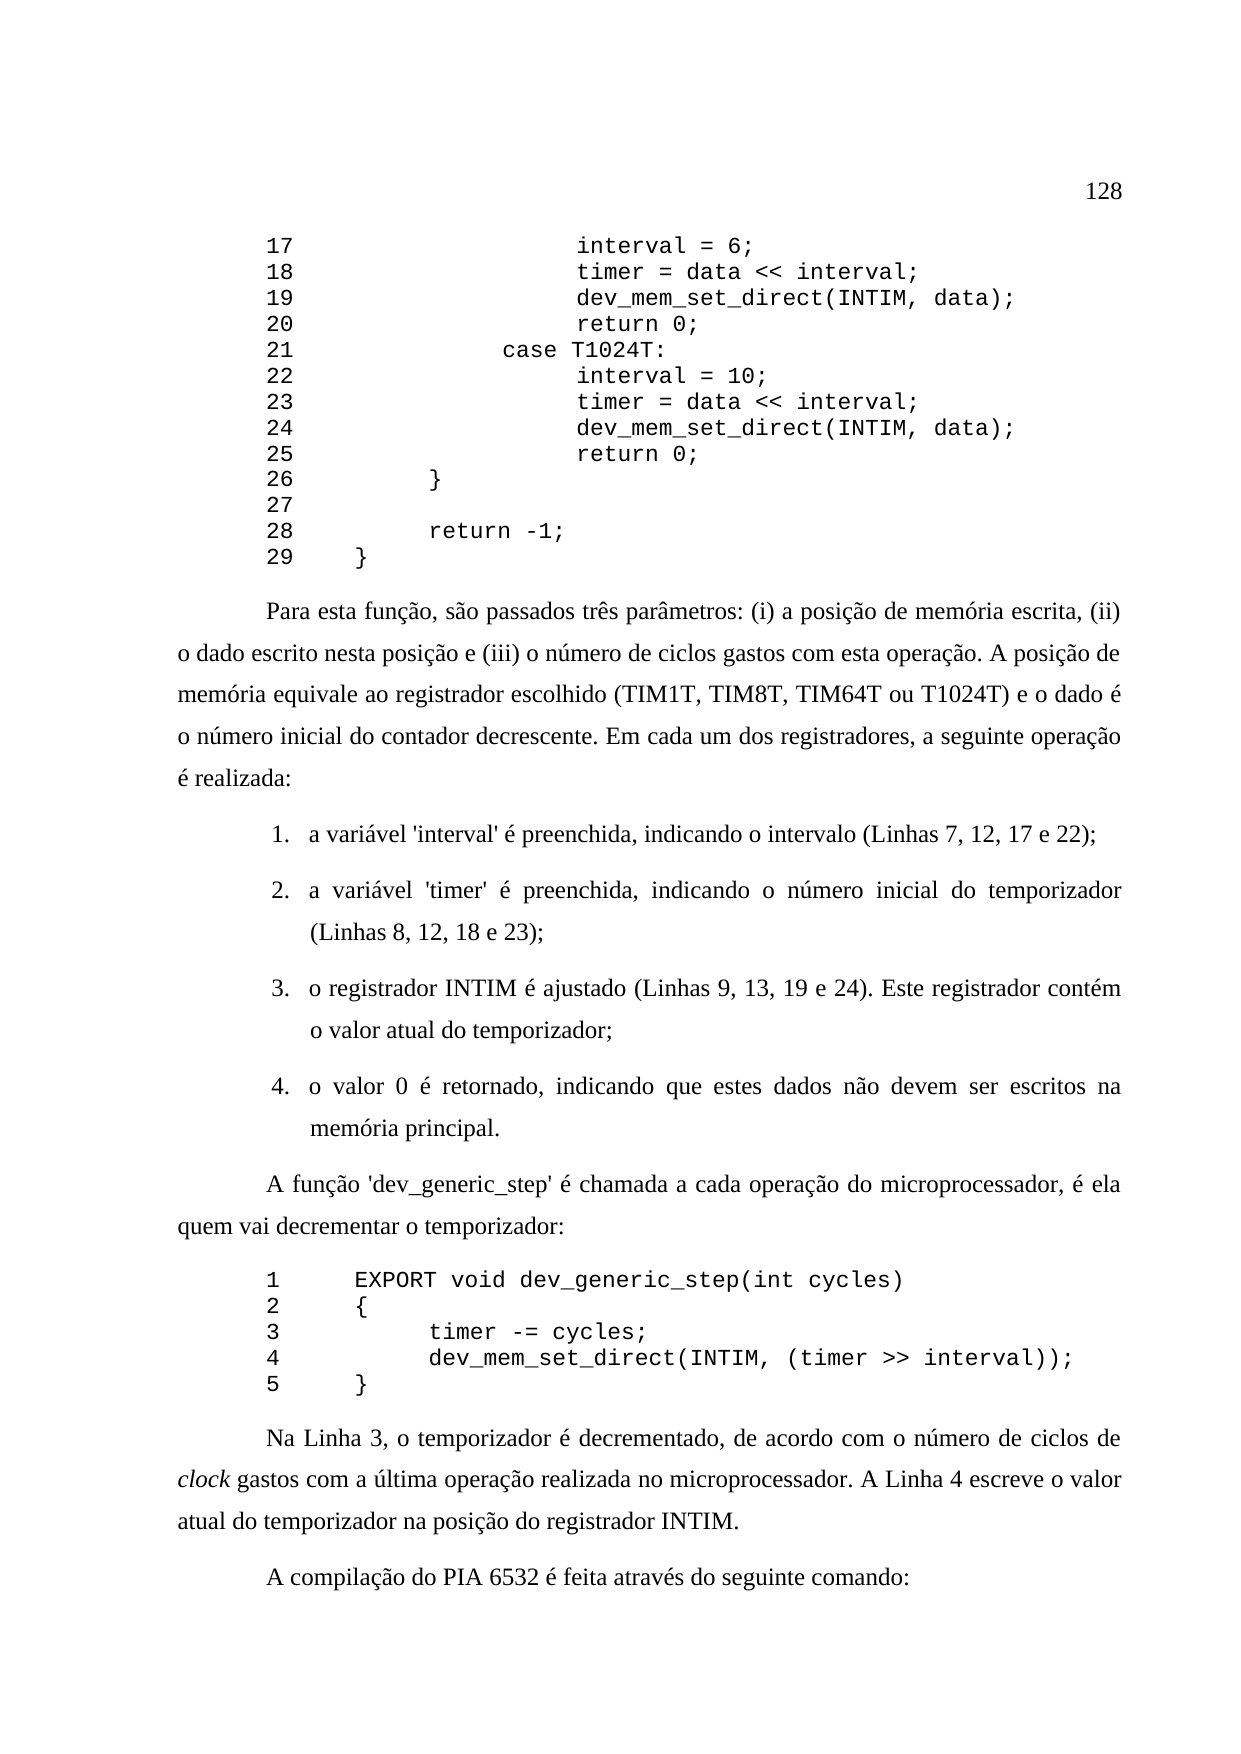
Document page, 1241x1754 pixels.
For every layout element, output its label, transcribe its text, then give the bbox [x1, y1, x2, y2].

list case T1024T: [266, 338, 1122, 364]
list return 0; [266, 312, 1122, 338]
list } [266, 546, 1122, 572]
list o valor 0 é retornado, indicando que estes dados não devem ser escritos na memória principal. [271, 1072, 1122, 1142]
list timer = data << interval; [266, 260, 1122, 286]
list o registrador INTIM é ajustado (Linhas 9, 13, 19 e 24). Este registrador contém o valor atual do temporizador; [271, 974, 1122, 1044]
list } [266, 1372, 1122, 1398]
list interval = 6; [266, 234, 1122, 260]
list { [266, 1294, 1122, 1320]
list return -1; [266, 520, 1122, 546]
text A função 'dev_generic_step' é chamada a cada operação do microprocessador, é ela quem vai decrementar o temporizador: [177, 1170, 1122, 1239]
list EXPORT void dev_generic_step(int cycles) [266, 1268, 1122, 1294]
list dev_mem_set_direct(INTIM, data); [266, 286, 1122, 312]
list a variável 'timer' é preenchida, indicando o número inicial do temporizador (Linhas 8, 12, 18 e 23); [271, 876, 1122, 946]
list interval = 10; [266, 364, 1122, 390]
text Para esta função, são passados três parâmetros: (i) a posição de memória escrita, (ii) o dado escrito nesta posição e (iii) o número de ciclos gastos com esta operação. A posição de memória equivale ao registrador escolhido (TIM1T, TIM8T, TIM64T ou T1024T) e o dado é o número inicial do contador decrescente. Em cada um dos registradores, a seguinte operação é realizada: [177, 597, 1122, 791]
list dev_mem_set_direct(INTIM, data); [266, 416, 1122, 442]
text Na Linha 3, o temporizador é decrementado, de acordo com o número de ciclos de clock gastos com a última operação realizada no microprocessador. A Linha 4 escreve o valor atual do temporizador na posição do registrador INTIM. [177, 1424, 1122, 1534]
list timer -= cycles; [266, 1320, 1122, 1346]
list dev_mem_set_direct(INTIM, (timer >> interval)); [266, 1346, 1122, 1372]
list timer = data << interval; [266, 390, 1122, 416]
list return 0; [266, 442, 1122, 468]
list a variável 'interval' é preenchida, indicando o intervalo (Linhas 7, 12, 17 e 22); [271, 820, 1122, 848]
text A compilação do PIA 6532 é feita através do seguinte comando: [177, 1563, 1122, 1591]
list } [266, 468, 1122, 494]
